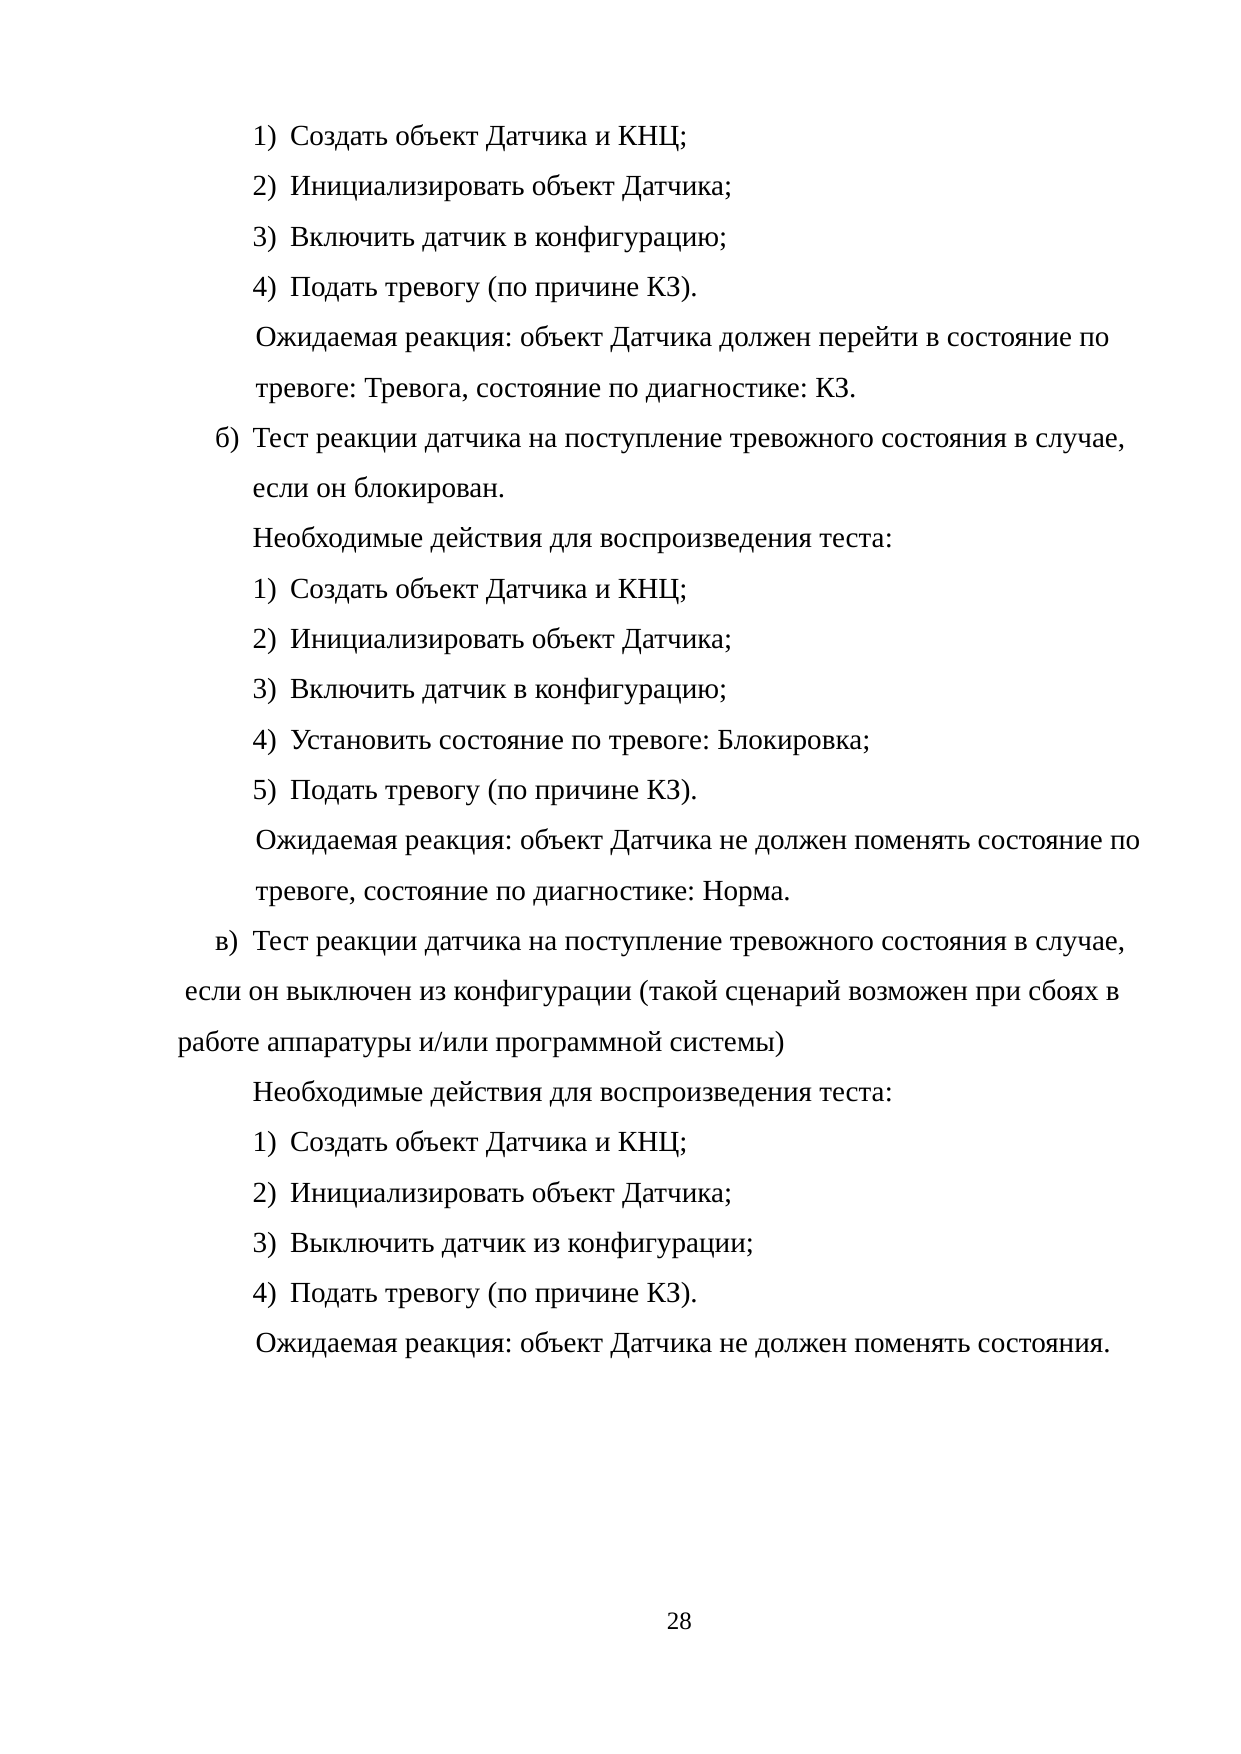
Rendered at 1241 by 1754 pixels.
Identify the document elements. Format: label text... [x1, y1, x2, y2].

list Инициализировать объект Датчика; [252, 1175, 1181, 1208]
list Подать тревогу (по причине КЗ). [252, 269, 1181, 303]
list если он выключен из конфигурации (такой сценарий возможен при сбоях в работе аппаратуры и/или программной системы) [177, 973, 1181, 1057]
list если он блокирован. [215, 470, 1181, 504]
list Включить датчик в конфигурацию; [252, 219, 1181, 252]
list Тест реакции датчика на поступление тревожного состояния в случае, [215, 420, 1181, 453]
list Необходимые действия для воспроизведения теста: [215, 1074, 1181, 1108]
list Инициализировать объект Датчика; [252, 168, 1181, 202]
list Необходимые действия для воспроизведения теста: [215, 521, 1181, 554]
list Выключить датчик из конфигурации; [252, 1225, 1181, 1258]
list Подать тревогу (по причине КЗ). [252, 1275, 1181, 1309]
list Ожидаемая реакция: объект Датчика не должен поменять состояния. [219, 1326, 1181, 1359]
list Создать объект Датчика и КНЦ; [252, 571, 1181, 604]
list Подать тревогу (по причине КЗ). [252, 772, 1181, 806]
list Создать объект Датчика и КНЦ; [252, 1124, 1181, 1158]
list Ожидаемая реакция: объект Датчика не должен поменять состояние по тревоге, состояние по диагностике: Норма. [219, 822, 1181, 906]
list Установить состояние по тревоге: Блокировка; [252, 722, 1181, 755]
list Ожидаемая реакция: объект Датчика должен перейти в состояние по тревоге: Тревога, состояние по диагностике: КЗ. [219, 319, 1181, 403]
list Создать объект Датчика и КНЦ; [252, 118, 1181, 152]
list Тест реакции датчика на поступление тревожного состояния в случае, [215, 923, 1181, 957]
list Инициализировать объект Датчика; [252, 621, 1181, 655]
list Включить датчик в конфигурацию; [252, 672, 1181, 705]
